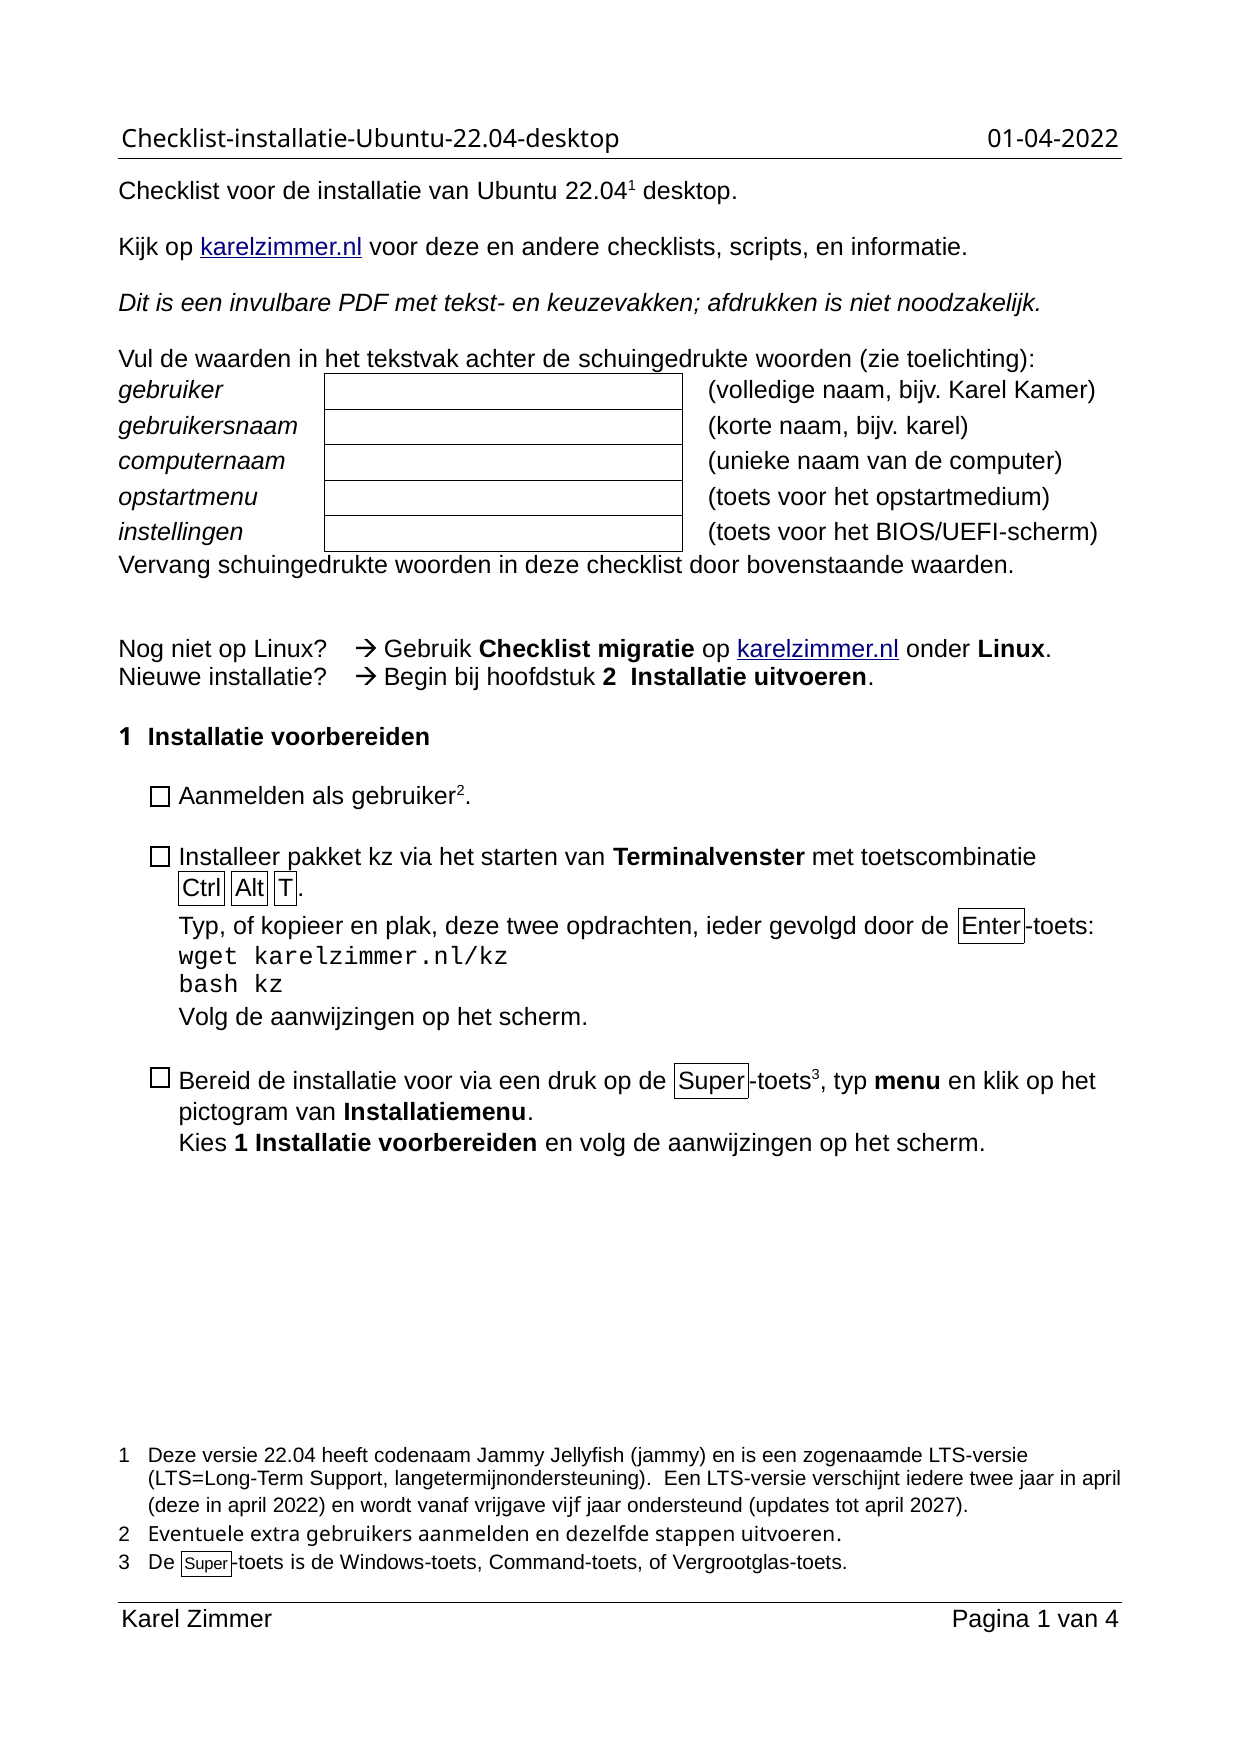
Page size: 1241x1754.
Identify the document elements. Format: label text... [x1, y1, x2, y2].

text instellingen [118, 515, 324, 551]
table_cell [141, 1128, 177, 1158]
text (toets voor het opstartmedium) [683, 480, 1122, 515]
table_header [141, 781, 177, 811]
text gebruikersnaam [118, 409, 324, 444]
text Checklist voor de installatie van Ubuntu 22.04 desktop. [118, 177, 1122, 205]
text gebruiker [118, 373, 324, 409]
table_cell [141, 1062, 177, 1127]
table_cell Kies 1 Installatie voorbereiden en volg de aanwijzingen op het scherm. [177, 1128, 1120, 1158]
text Nieuwe installatie?  Begin bij hoofdstuk 2 Installatie uitvoeren. [118, 663, 1122, 691]
text Nog niet op Linux?  Gebruik Checklist migratie op karelzimmer.nl onder Linux. [118, 635, 1122, 663]
text Vervang schuingedrukte woorden in deze checklist door bovenstaande waarden. [118, 551, 1122, 579]
text (volledige naam, bijv. Karel Kamer) [683, 373, 1122, 409]
table_cell [141, 811, 177, 842]
table_cell [141, 1001, 177, 1032]
text Dit is een invulbare PDF met tekst- en keuzevakken; afdrukken is niet noodzakelijk. [118, 289, 1122, 317]
table_cell [141, 842, 177, 907]
list Installatie voorbereiden [118, 719, 1122, 753]
table_cell Installeer pakket kz via het starten van Terminalvenster met toetscombinatie Ctrl Alt T. [177, 842, 1120, 907]
text Deze versie 22.04 heeft codenaam Jammy Jellyfish (jammy) en is een zogenaamde LTS-versie (LTS=Long-Term Support, langetermijnondersteuning). Een LTS-versie verschijnt iedere twee jaar in april (deze in april 2022) en wordt vanaf vrijgave vijf jaar ondersteund (updates tot april 2027). [118, 1443, 1122, 1519]
table_cell Typ, of kopieer en plak, deze twee opdrachten, ieder gevolgd door de Enter-toets: wget karelzimmer.nl/kz bash kz [177, 907, 1120, 1001]
text (korte naam, bijv. karel) [683, 409, 1122, 444]
text (toets voor het BIOS/UEFI-scherm) [683, 515, 1122, 551]
text Kijk op karelzimmer.nl voor deze en andere checklists, scripts, en informatie. [118, 233, 1122, 261]
text Vul de waarden in het tekstvak achter de schuingedrukte woorden (zie toelichting): [118, 345, 1122, 373]
text computernaam [118, 444, 324, 480]
table_cell [141, 1032, 177, 1062]
text opstartmenu [118, 480, 324, 515]
table_cell Bereid de installatie voor via een druk op de Super-toets, typ menu en klik op het pictogram van Installatiemenu. [177, 1062, 1120, 1127]
table_cell [177, 1032, 1120, 1062]
table_cell [141, 907, 177, 1001]
table_cell Volg de aanwijzingen op het scherm. [177, 1001, 1120, 1032]
table_header Aanmelden als gebruiker. [177, 781, 1120, 811]
table_cell [177, 811, 1120, 842]
text (unieke naam van de computer) [683, 444, 1122, 480]
